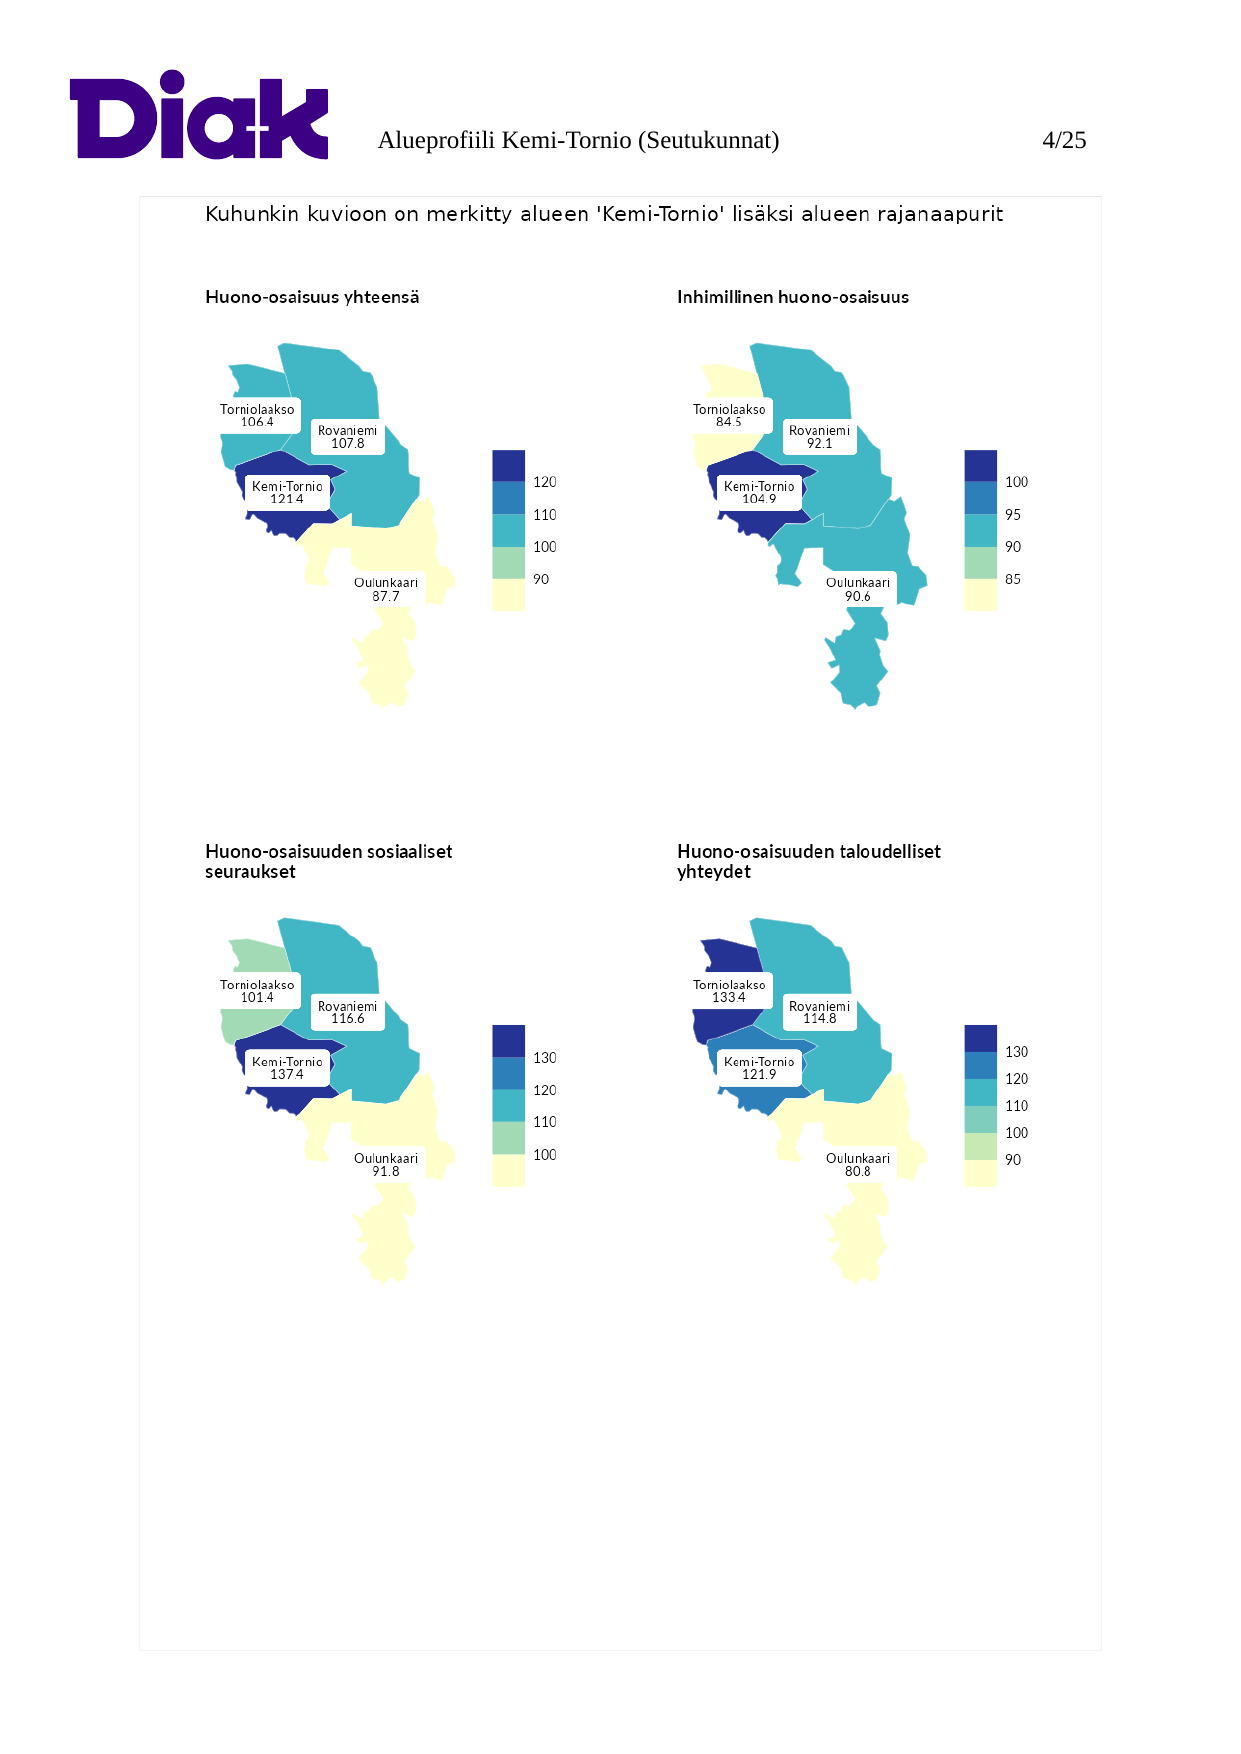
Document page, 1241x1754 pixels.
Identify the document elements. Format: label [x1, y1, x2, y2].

picture [61, 196, 1179, 1651]
